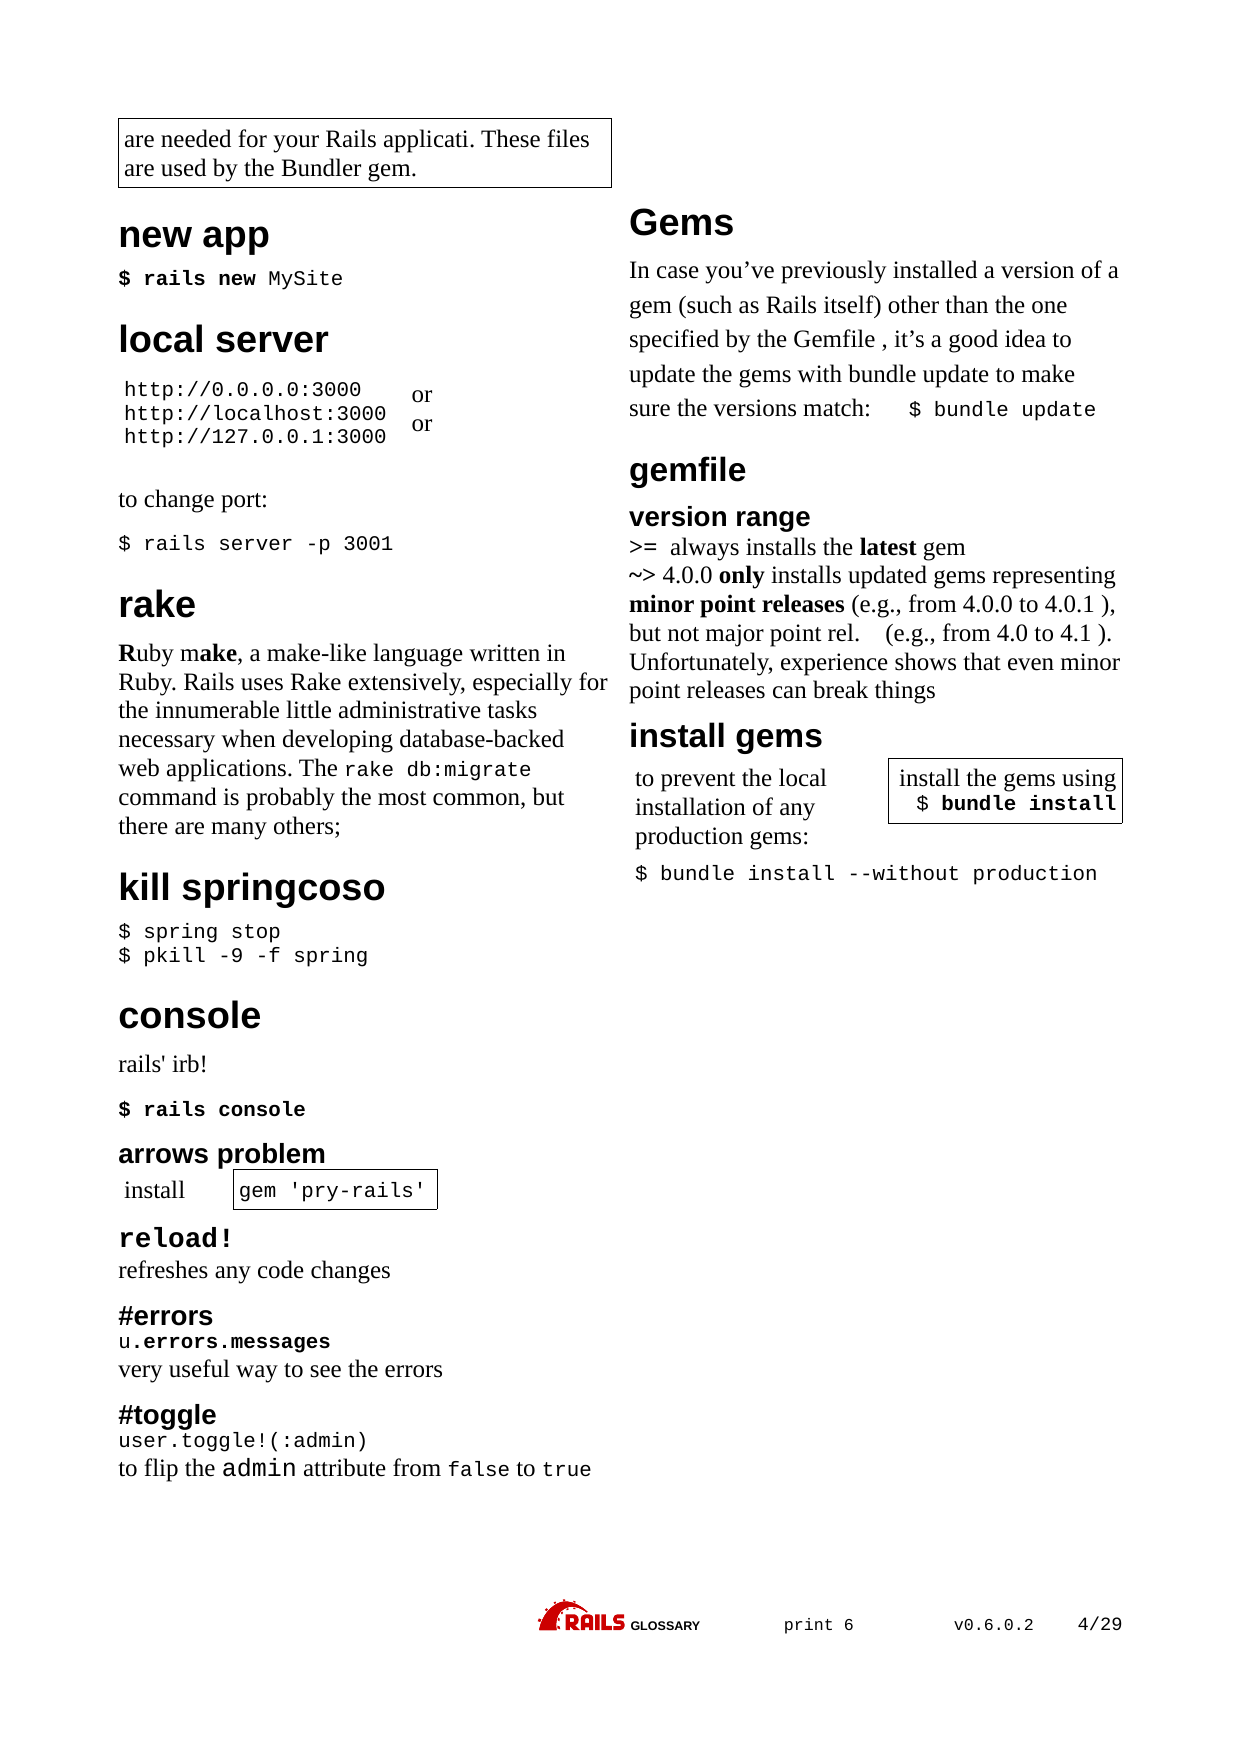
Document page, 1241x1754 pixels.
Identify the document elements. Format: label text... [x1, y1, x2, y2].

text $ rails console [118, 1098, 611, 1122]
subtitle version range [629, 500, 1122, 532]
table_cell [889, 824, 1122, 858]
text $ spring stop [118, 921, 611, 945]
subtitle Gems [629, 199, 1122, 243]
table_cell $ bundle install --without production [629, 858, 1122, 893]
text rails' irb! [118, 1049, 611, 1078]
subtitle rake [118, 582, 611, 625]
table_header http://0.0.0.0:3000 http://localhost:3000 http://127.0.0.1:3000 [118, 373, 406, 456]
text $ rails new MySite [118, 268, 611, 292]
subtitle gemfile [629, 449, 1122, 488]
subtitle #errors [118, 1299, 611, 1331]
subtitle local server [118, 317, 611, 361]
text $ rails server -p 3001 [118, 533, 611, 557]
text to change port: [118, 484, 611, 513]
text very useful way to see the errors [118, 1354, 611, 1383]
table_cell are needed for your Rails applicati. These files are used by the Bundler gem. [119, 119, 611, 187]
text >= always installs the latest gem [629, 532, 1122, 561]
text Ruby make, a make-like language written in Ruby. Rails uses Rake extensively, especially for the innumerable little administrative tasks necessary when developing database-backed web applications. The rake db:migrate command is probably the most common, but there are many others; [118, 638, 611, 840]
table_header install the gems using $ bundle install [889, 759, 1122, 822]
text In case you’ve previously installed a version of a gem (such as Rails itself) other than the one specified by the Gemfile , it’s a good idea to update the gems with bundle update to make sure the versions match: $ bundle update [629, 256, 1122, 423]
text u.errors.messages [118, 1331, 611, 1354]
text ~> 4.0.0 only installs updated gems representing minor point releases (e.g., from 4.0.0 to 4.0.1 ), but not major point rel. (e.g., from 4.0 to 4.1 ). Unfortunately, experience shows that even minor point releases can break things [629, 561, 1122, 704]
subtitle arrows problem [118, 1137, 611, 1169]
subtitle console [118, 993, 611, 1037]
subtitle reload! [118, 1224, 611, 1255]
subtitle install gems [629, 716, 1122, 755]
table_header to prevent the local installation of any production gems: [629, 758, 888, 858]
subtitle #toggle [118, 1398, 611, 1430]
subtitle kill springcoso [118, 865, 611, 908]
text refreshes any code changes [118, 1255, 611, 1284]
text to flip the admin attribute from false to true [118, 1453, 611, 1484]
text $ pkill -9 -f spring [118, 945, 611, 968]
table_header gem 'pry-rails' [234, 1170, 437, 1209]
subtitle new app [118, 212, 611, 256]
text user.toggle!(:admin) [118, 1430, 611, 1453]
table_header install [118, 1169, 233, 1209]
table_header or or [406, 373, 611, 456]
